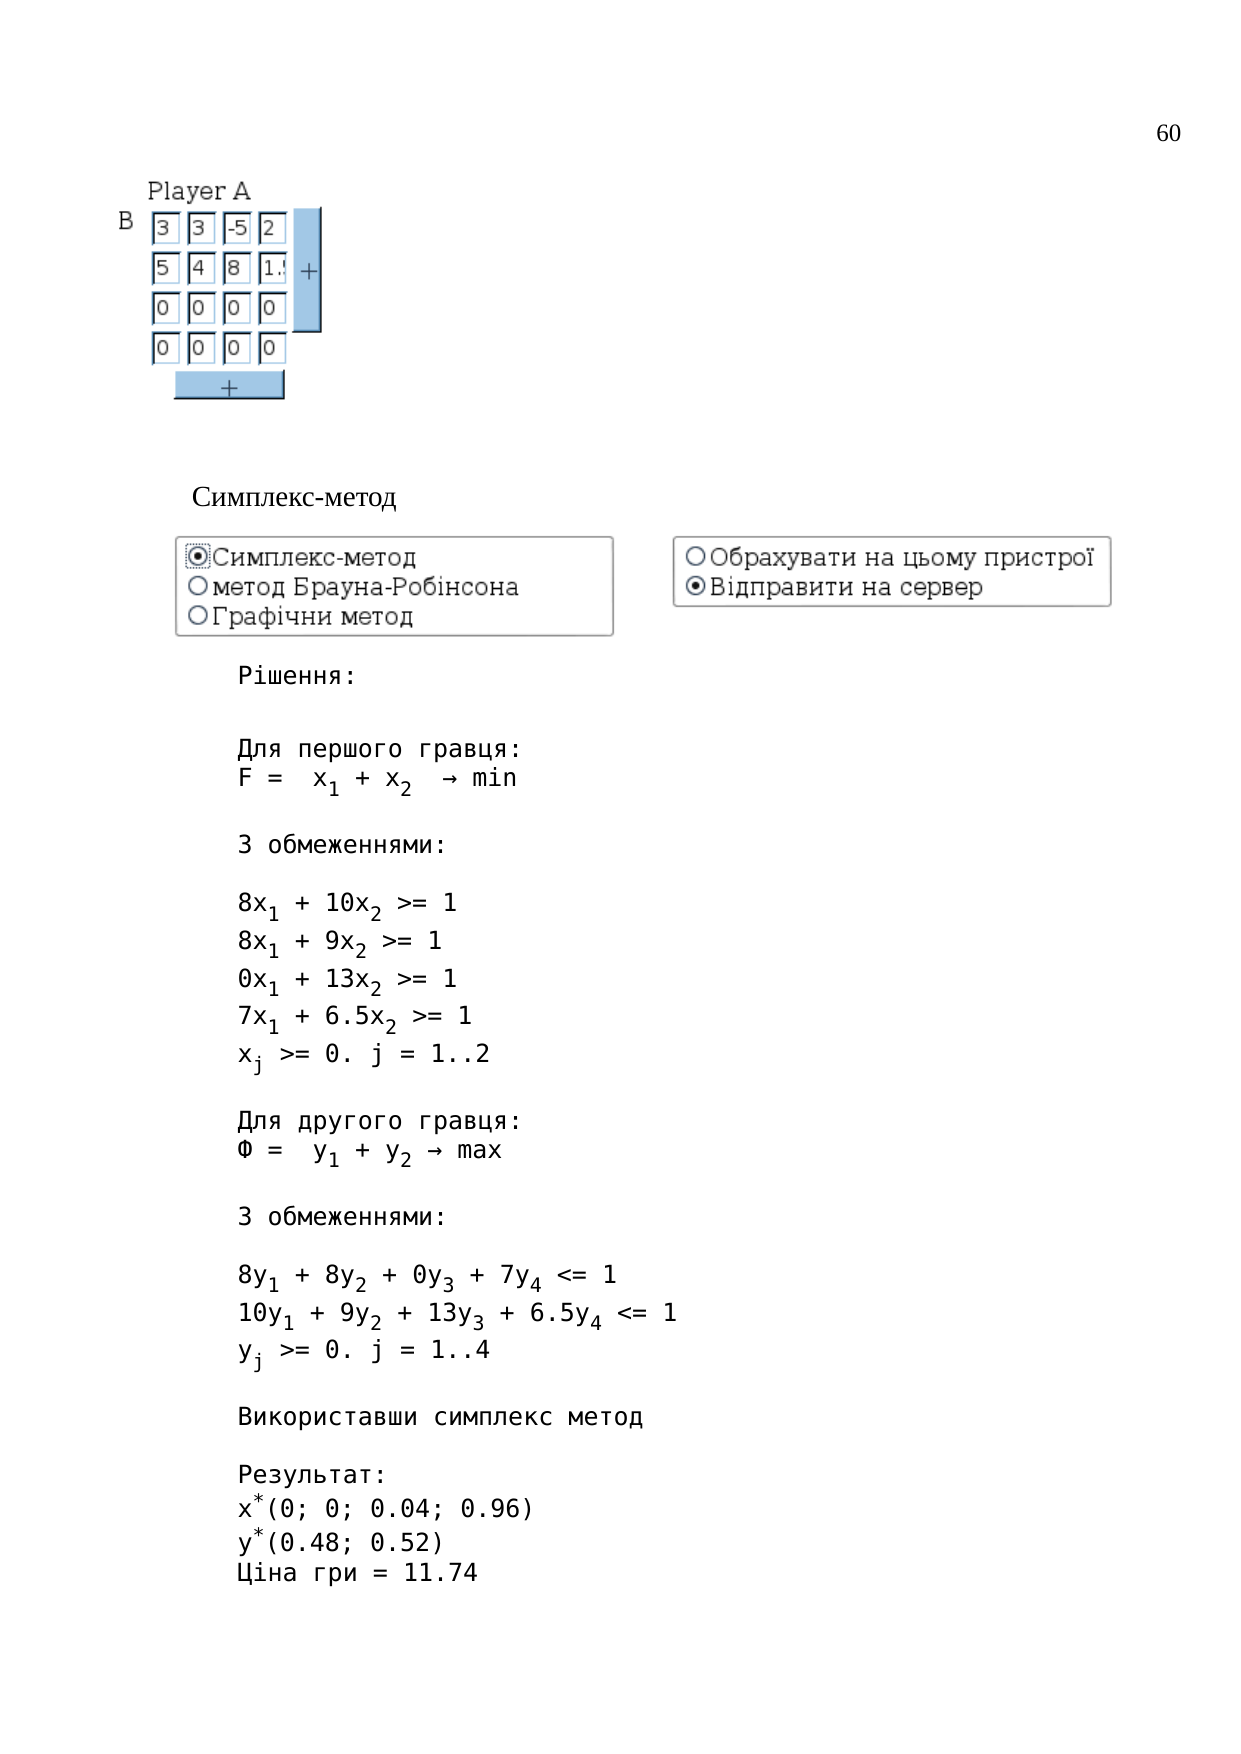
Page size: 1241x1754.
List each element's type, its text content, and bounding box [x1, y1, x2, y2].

text 8x1 + 9x2 >= 1 [118, 926, 1181, 964]
text Рішення: [118, 647, 1181, 691]
text З обмеженнями: [118, 830, 1181, 859]
text Ціна гри = 11.74 [118, 1558, 1181, 1587]
text yj >= 0. j = 1..4 [118, 1335, 1181, 1373]
text 7x1 + 6.5x2 >= 1 [118, 1001, 1181, 1039]
picture [118, 177, 347, 407]
text y*(0.48; 0.52) [118, 1524, 1181, 1558]
text x*(0; 0; 0.04; 0.96) [118, 1489, 1181, 1524]
text xj >= 0. j = 1..2 [118, 1039, 1181, 1077]
text З обмеженнями: [118, 1202, 1181, 1231]
text 10y1 + 9y2 + 13y3 + 6.5y4 <= 1 [118, 1298, 1181, 1335]
text Ф = y1 + y2 → max [118, 1135, 1181, 1173]
text 0x1 + 13x2 >= 1 [118, 964, 1181, 1001]
text Для другого гравця: [118, 1106, 1181, 1135]
text Симплекс-метод [118, 479, 1181, 512]
text F = x1 + x2 → min [118, 763, 1181, 801]
text Результат: [118, 1460, 1181, 1489]
text 8y1 + 8y2 + 0y3 + 7y4 <= 1 [118, 1260, 1181, 1298]
text Використавши симплекс метод [118, 1402, 1181, 1431]
text 8x1 + 10x2 >= 1 [118, 889, 1181, 926]
picture [168, 529, 1131, 647]
text Для першого гравця: [118, 734, 1181, 763]
